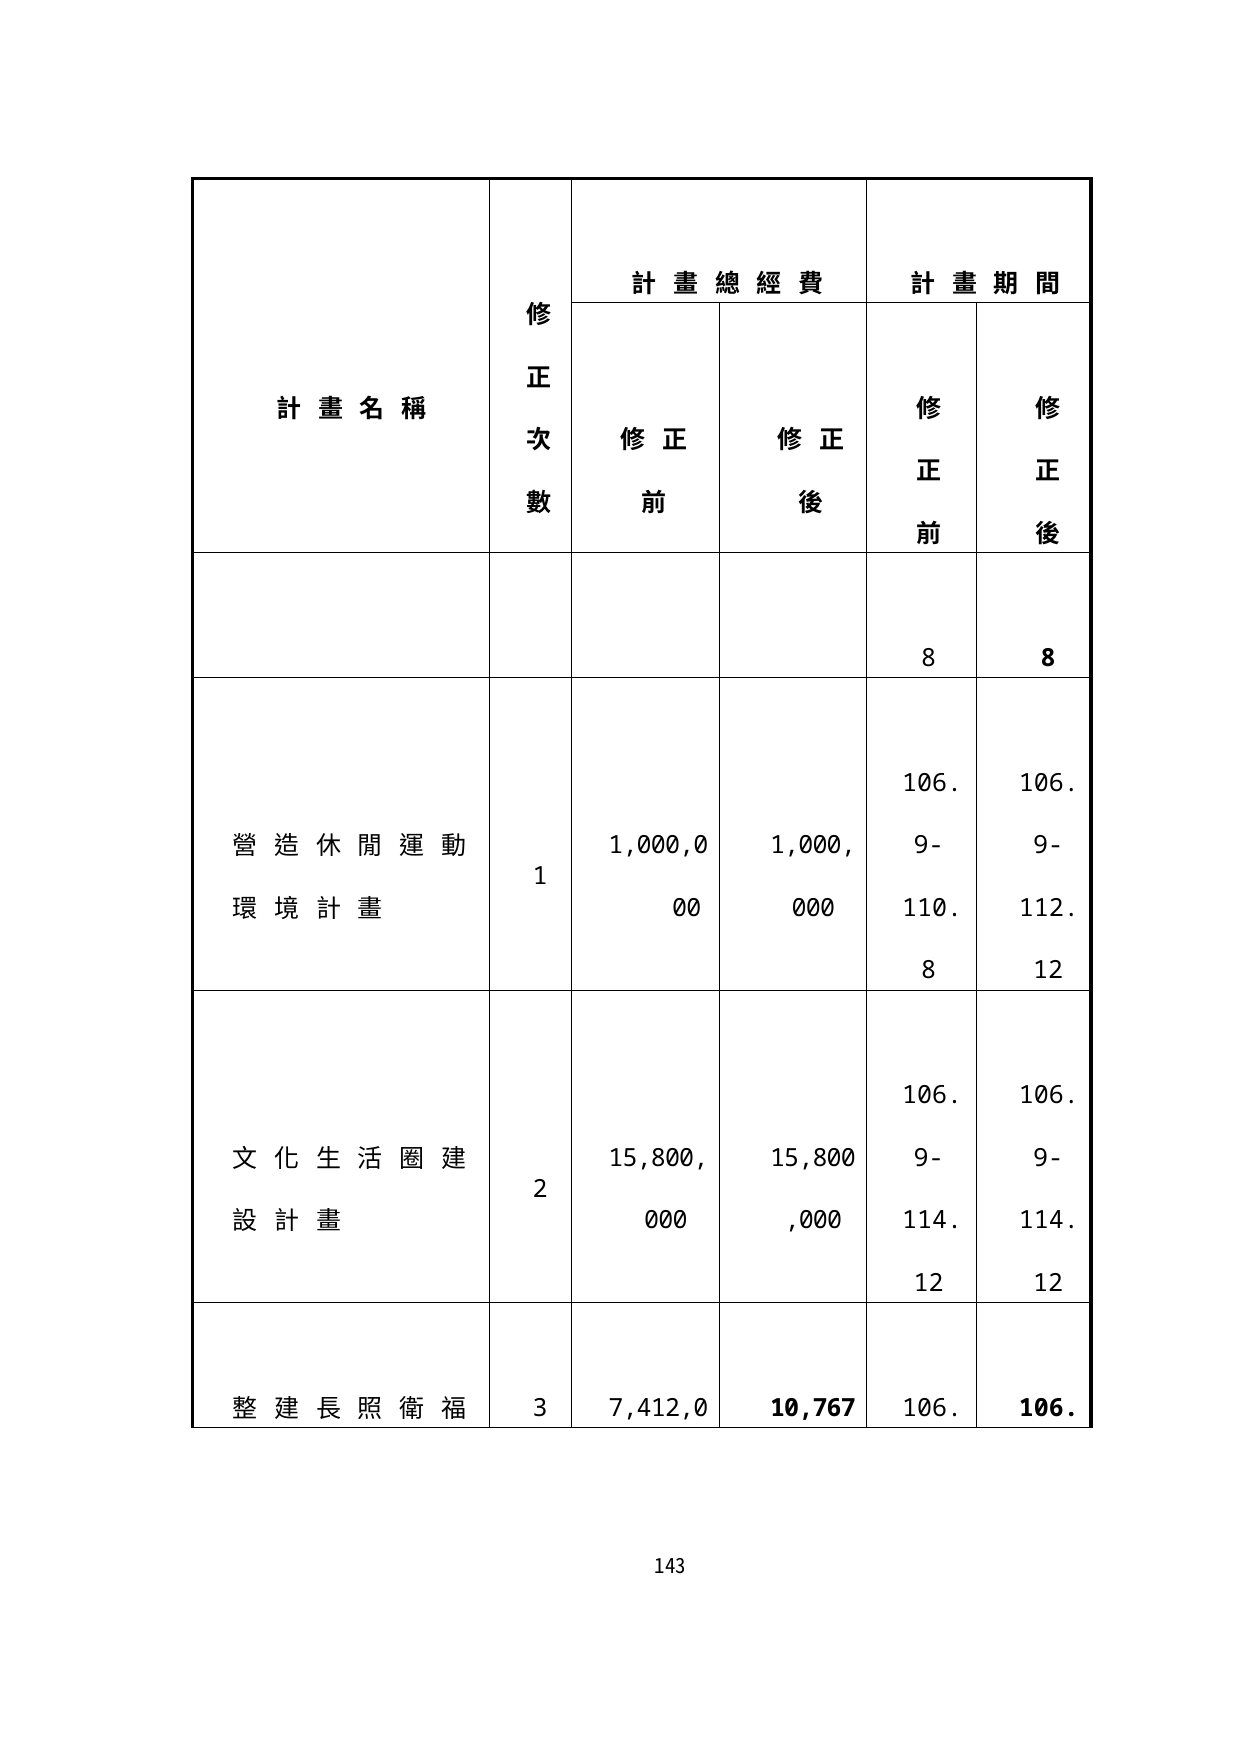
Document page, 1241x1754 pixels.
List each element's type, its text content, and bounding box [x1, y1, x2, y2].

table_cell 106.9- 112.12 [977, 678, 1089, 990]
table_cell [720, 553, 866, 677]
table_cell 文化生活圈建設計畫 [194, 991, 489, 1302]
table_cell 10,767 [720, 1303, 866, 1427]
table_cell 106.9- 114.12 [977, 991, 1089, 1302]
table_cell 106. [977, 1303, 1089, 1427]
table_header 計畫期間 [867, 180, 1089, 302]
table_cell 15,800,000 [720, 991, 866, 1302]
table_cell [572, 553, 719, 677]
table_cell 106. [867, 1303, 976, 1427]
table_cell 修正前 [572, 303, 719, 552]
table_cell 106.9- 114.12 [867, 991, 976, 1302]
table_cell 修正後 [977, 303, 1089, 552]
table_cell [194, 553, 489, 677]
table_cell 營造休閒運動環境計畫 [194, 678, 489, 990]
table_cell 1 [490, 678, 571, 990]
table_cell 修正前 [867, 303, 976, 552]
table_cell 1,000,000 [572, 678, 719, 990]
table_cell 8 [977, 553, 1089, 677]
table_cell 3 [490, 1303, 571, 1427]
table_header 計畫名稱 [194, 180, 489, 552]
table_cell 整建長照衛福 [194, 1303, 489, 1427]
table_cell [490, 553, 571, 677]
table_cell 2 [490, 991, 571, 1302]
table_header 計畫總經費 [572, 180, 866, 302]
table_cell 7,412,0 [572, 1303, 719, 1427]
table_header 修正次數 [490, 180, 571, 552]
table_cell 1,000,000 [720, 678, 866, 990]
table_cell 8 [867, 553, 976, 677]
table_cell 修正後 [720, 303, 866, 552]
table_cell 15,800,000 [572, 991, 719, 1302]
table_cell 106.9- 110.8 [867, 678, 976, 990]
